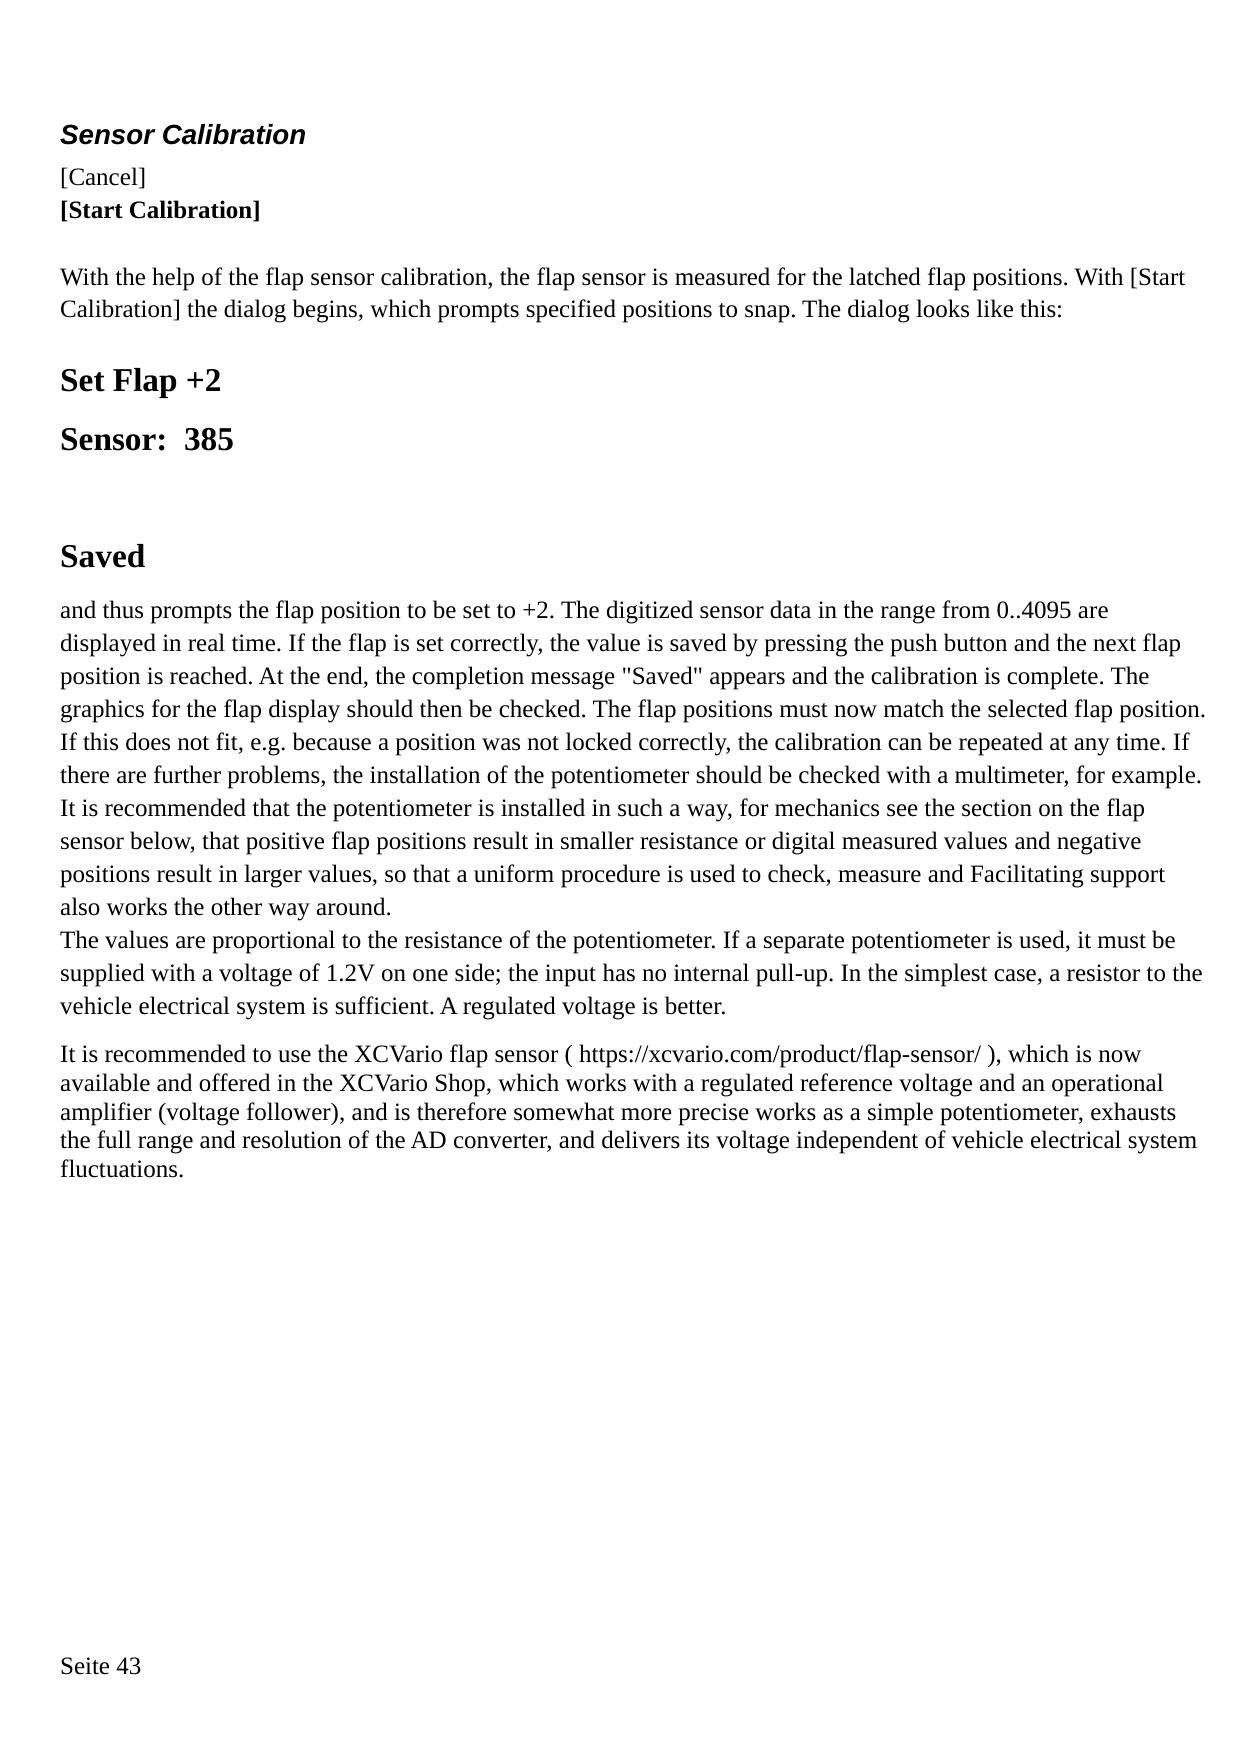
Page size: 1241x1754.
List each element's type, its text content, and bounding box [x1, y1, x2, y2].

text and thus prompts the flap position to be set to +2. The digitized sensor data in the range from 0..4095 are displayed in real time. If the flap is set correctly, the value is saved by pressing the push button and the next flap position is reached. At the end, the completion message "Saved" appears and the calibration is complete. The graphics for the flap display should then be checked. The flap positions must now match the selected flap position. If this does not fit, e.g. because a position was not locked correctly, the calibration can be repeated at any time. If there are further problems, the installation of the potentiometer should be checked with a multimeter, for example. It is recommended that the potentiometer is installed in such a way, for mechanics see the section on the flap sensor below, that positive flap positions result in smaller resistance or digital measured values ​​and negative positions result in larger values, so that a uniform procedure is used to check, measure and Facilitating support also works the other way around. The values are proportional to the resistance of the potentiometer. If a separate potentiometer is used, it must be supplied with a voltage of 1.2V on one side; the input has no internal pull-up. In the simplest case, a resistor to the vehicle electrical system is sufficient. A regulated voltage is better. [60, 595, 1207, 1020]
text [Cancel] [60, 162, 1207, 191]
text Set Flap +2 [60, 361, 1207, 399]
text [Start Calibration] [60, 196, 1207, 224]
text It is recommended to use the XCVario flap sensor ( https://xcvario.com/product/flap-sensor/ ), which is now available and offered in the XCVario Shop, which works with a regulated reference voltage and an operational amplifier (voltage follower), and is therefore somewhat more precise works as a simple potentiometer, exhausts the full range and resolution of the AD converter, and delivers its voltage independent of vehicle electrical system fluctuations. [60, 1039, 1207, 1183]
text With the help of the flap sensor calibration, the flap sensor is measured for the latched flap positions. With [Start Calibration] the dialog begins, which prompts specified positions to snap. The dialog looks like this: [60, 262, 1207, 323]
text Sensor: 385 [60, 419, 1207, 458]
text Saved [60, 537, 1207, 575]
subtitle Sensor Calibration [60, 118, 1207, 150]
